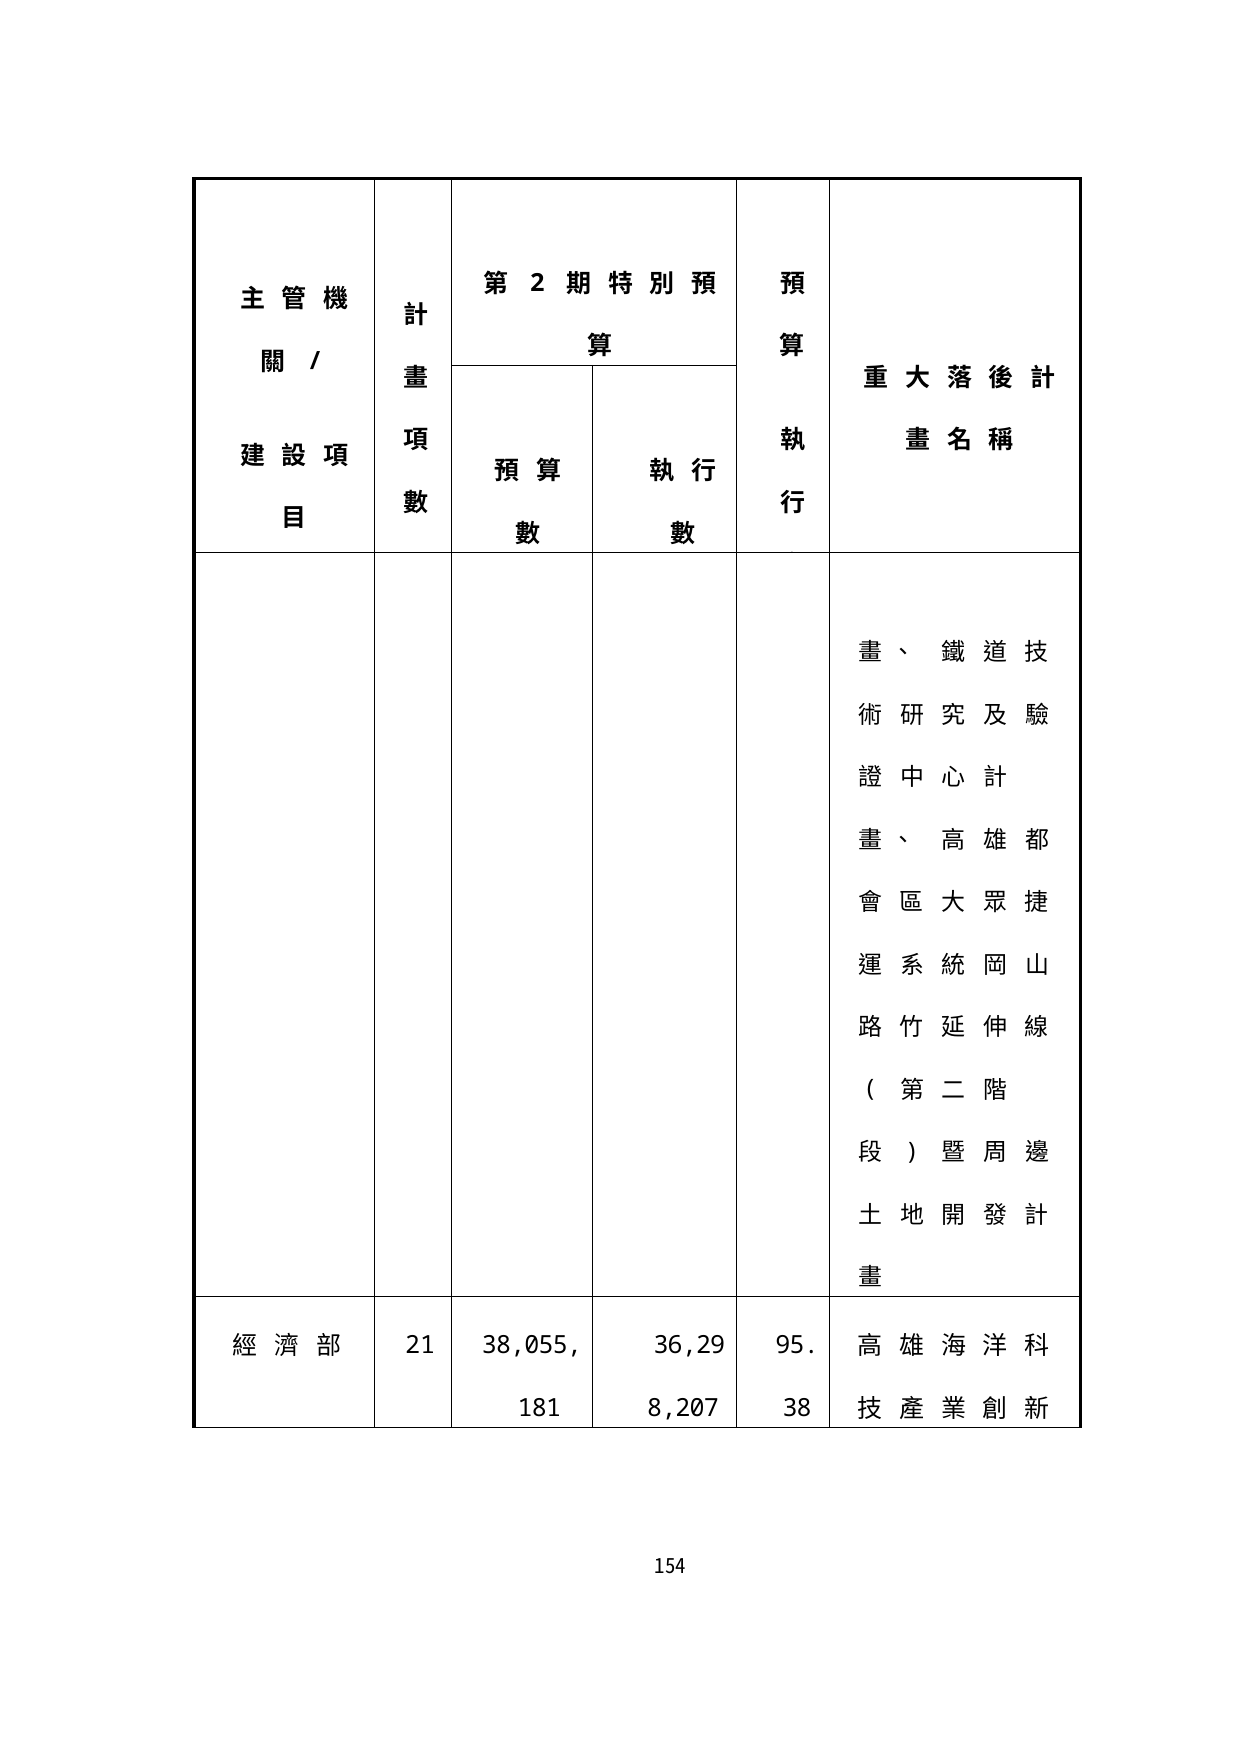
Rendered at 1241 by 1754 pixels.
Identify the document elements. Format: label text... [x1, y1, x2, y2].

table_cell 38,055,181 [452, 1297, 592, 1427]
table_cell 36,298,207 [593, 1297, 736, 1427]
table_cell [196, 553, 374, 1296]
table_cell 21 [375, 1297, 451, 1427]
table_cell [593, 553, 736, 1296]
table_cell 畫、鐵道技術研究及驗證中心計畫、高雄都會區大眾捷運系統岡山路竹延伸線(第二階段)暨周邊土地開發計畫 [830, 553, 1079, 1296]
table_header 預算 執行率 [737, 180, 829, 552]
table_cell 95.38 [737, 1297, 829, 1427]
table_header 主管機關/ 建設項目 [196, 180, 374, 552]
table_cell 執行數 [593, 366, 736, 552]
table_cell 高雄海洋科技產業創新 [830, 1297, 1079, 1427]
table_cell [452, 553, 592, 1296]
table_cell 經濟部 [196, 1297, 374, 1427]
table_cell [375, 553, 451, 1296]
table_header 計畫項數 [375, 180, 451, 552]
table_header 重大落後計畫名稱 [830, 180, 1079, 552]
table_header 第2期特別預算 [452, 180, 736, 365]
table_cell 預算數 [452, 366, 592, 552]
table_cell 96.65 [737, 553, 829, 1296]
